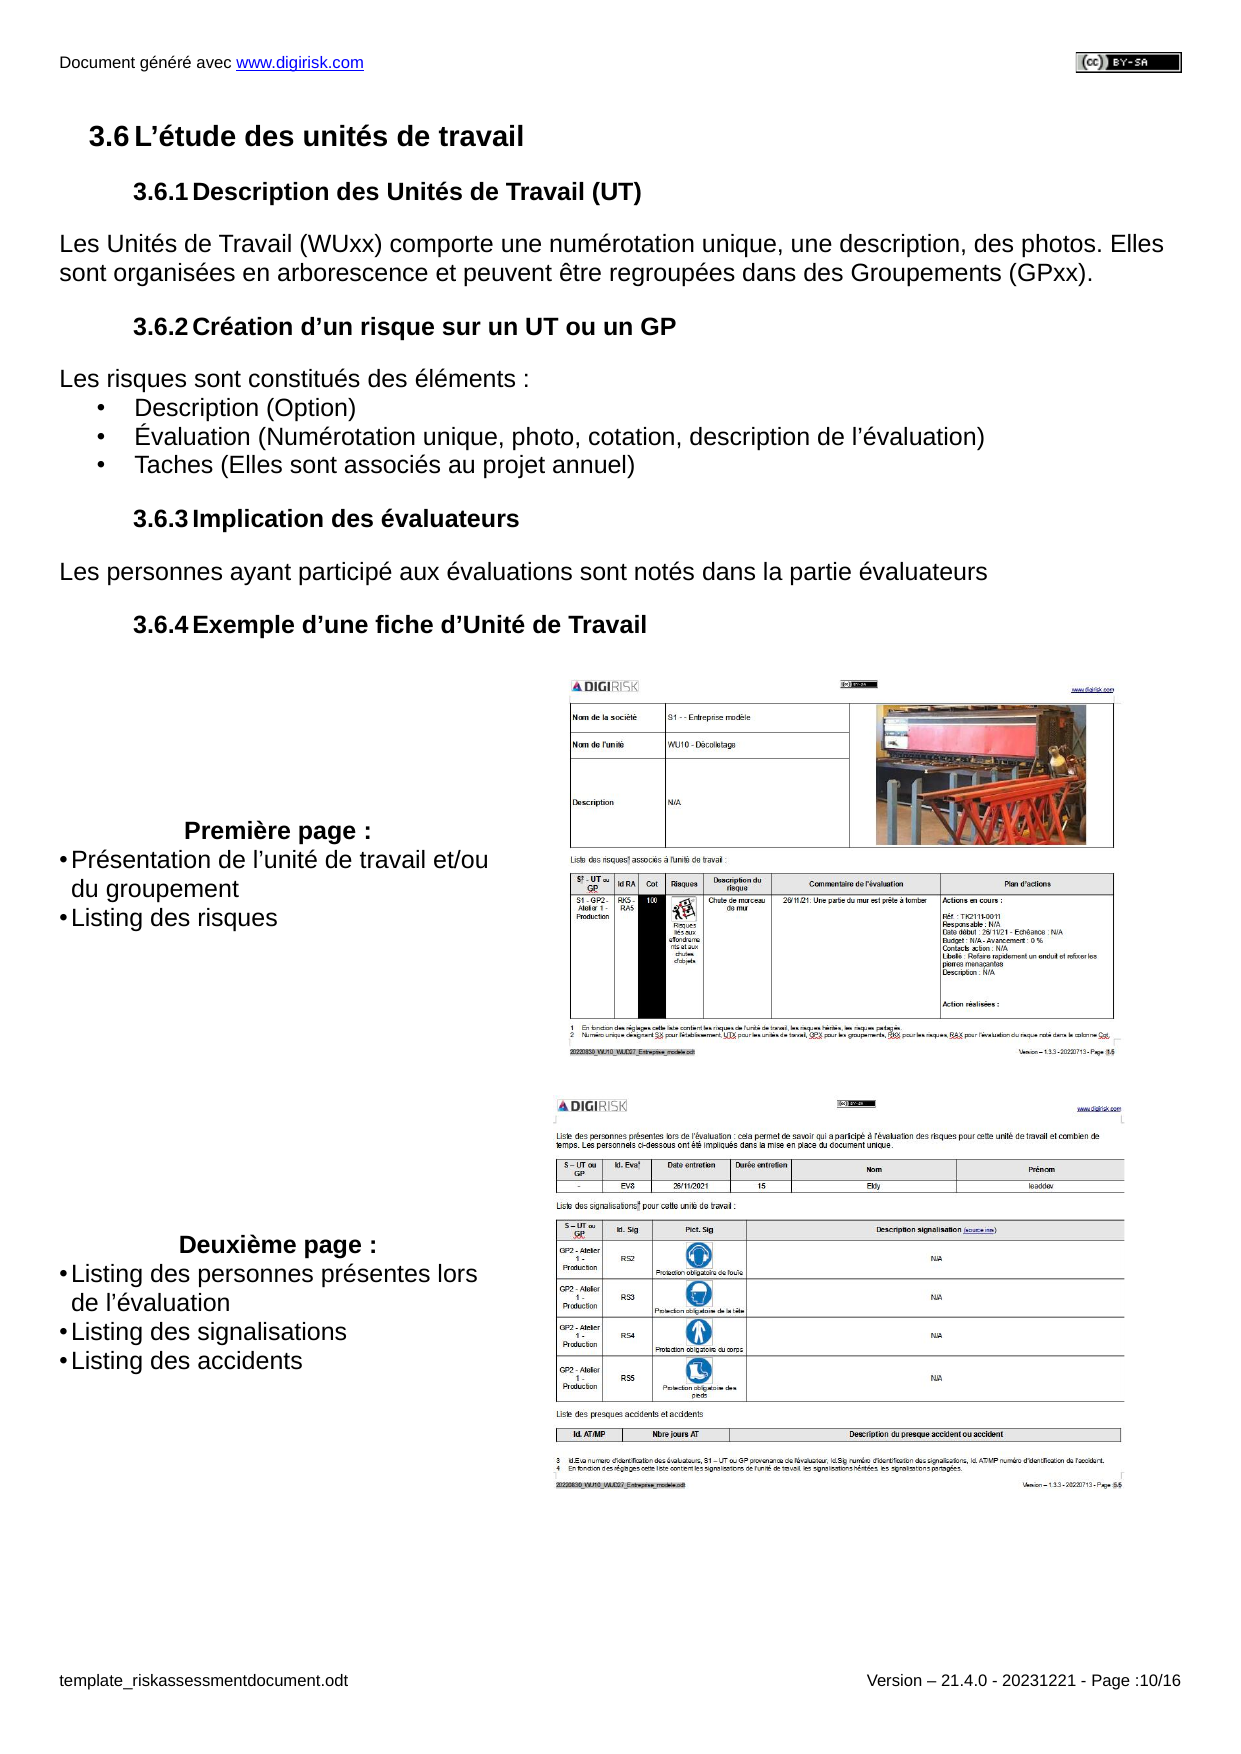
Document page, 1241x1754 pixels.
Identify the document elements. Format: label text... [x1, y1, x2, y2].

picture [1075, 52, 1182, 73]
list Description (Option) [97, 393, 1181, 422]
picture [568, 679, 1124, 1057]
list Taches (Elles sont associés au projet annuel) [97, 450, 1181, 479]
table_cell [496, 1086, 1181, 1520]
text Les Unités de Travail (WUxx) comporte une numérotation unique, une description, des photos. Elles sont organisées en arborescence et peuvent être regroupées dans des Groupements (GPxx). [59, 229, 1181, 287]
subtitle Implication des évaluateurs [133, 504, 1181, 533]
text Les risques sont constitués des éléments : [59, 364, 1181, 393]
table_header Première page : Présentation de l’unité de travail et/ou du groupement Listing des risques [59, 663, 496, 1086]
subtitle Création d’un risque sur un UT ou un GP [133, 312, 1181, 340]
picture [553, 1095, 1125, 1491]
table_header [496, 663, 1181, 1086]
subtitle L’étude des unités de travail [89, 118, 1181, 152]
text Les personnes ayant participé aux évaluations sont notés dans la partie évaluateurs [59, 556, 1181, 585]
subtitle Exemple d’une fiche d’Unité de Travail [133, 610, 1181, 639]
list Évaluation (Numérotation unique, photo, cotation, description de l’évaluation) [97, 422, 1181, 450]
subtitle Description des Unités de Travail (UT) [133, 177, 1181, 206]
table_cell Deuxième page : Listing des personnes présentes lors de l’évaluation Listing des signalisations Listing des accidents [59, 1086, 496, 1520]
